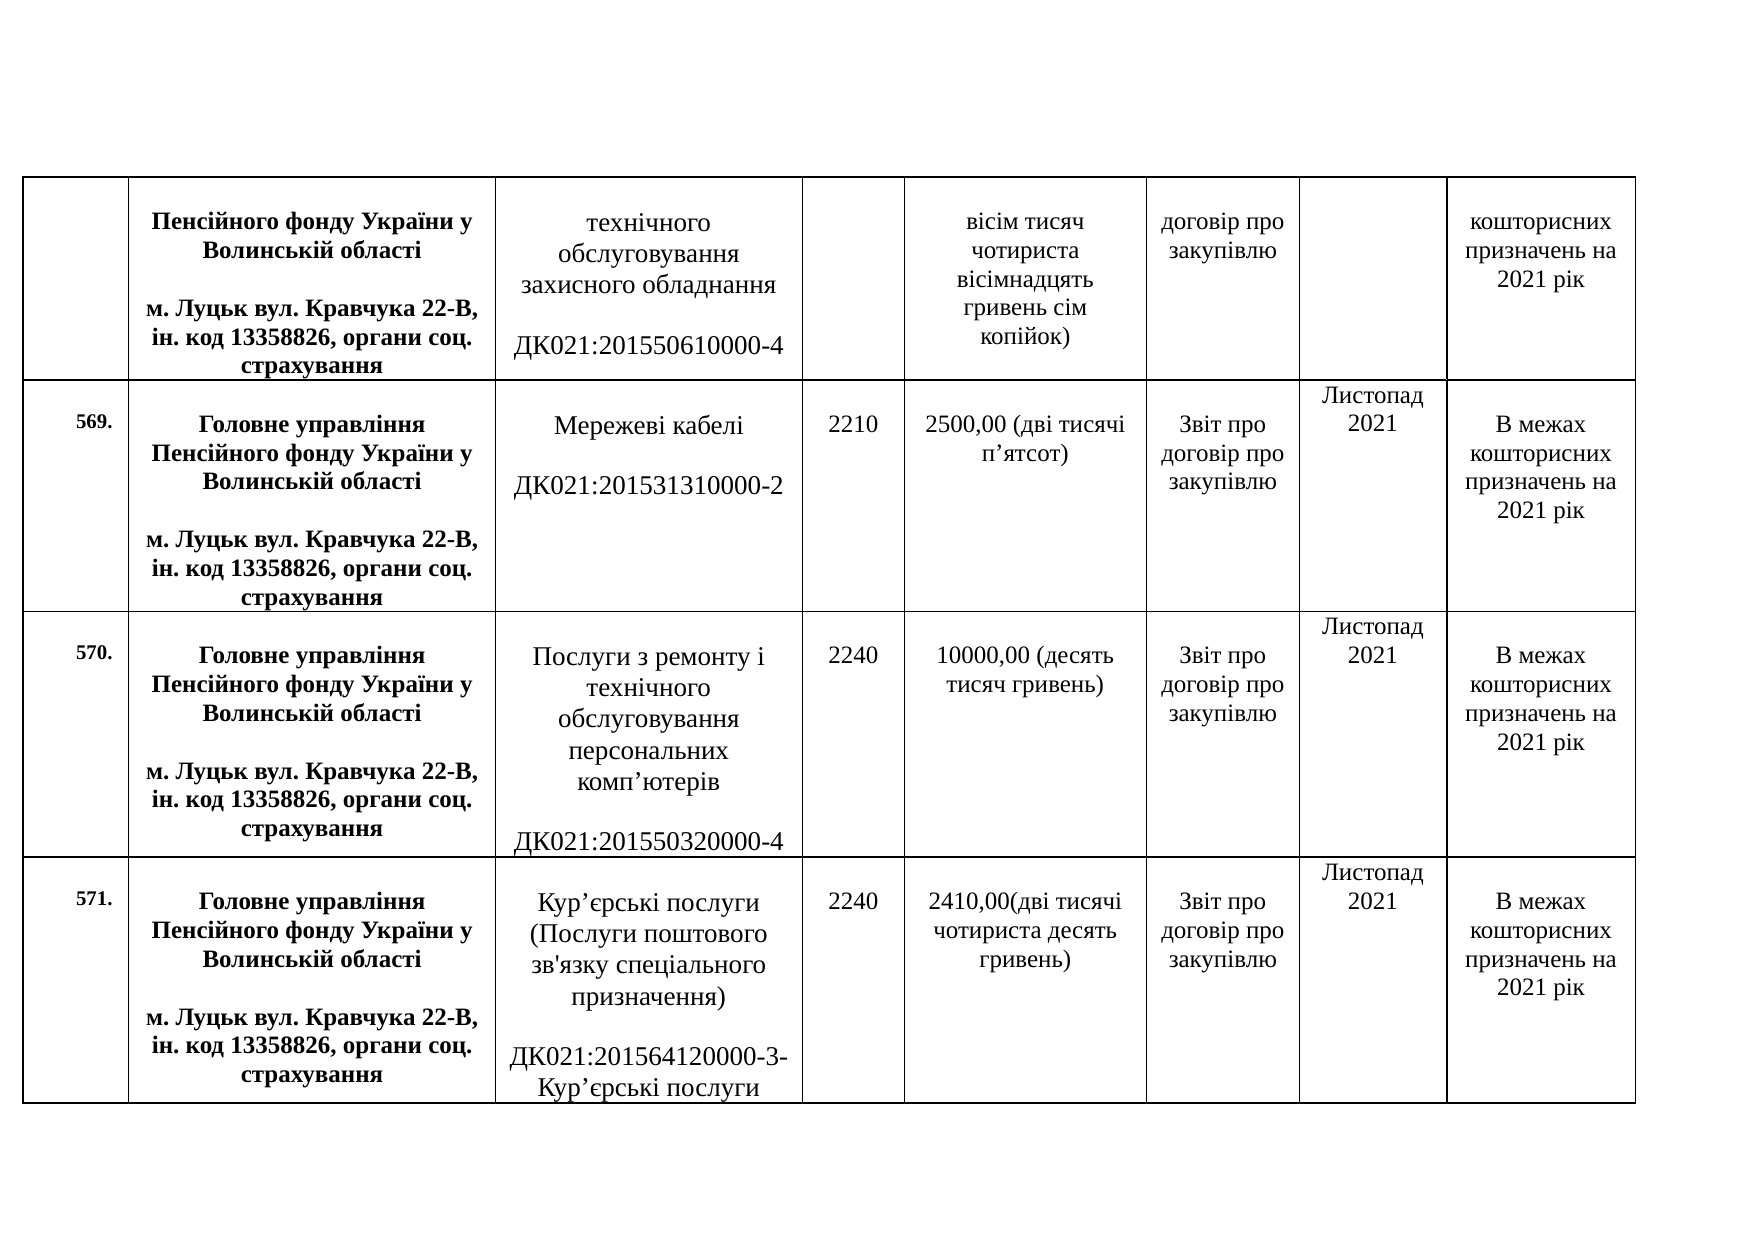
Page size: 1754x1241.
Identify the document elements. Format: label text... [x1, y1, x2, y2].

table_cell кошторисних призначень на 2021 рік [1448, 178, 1635, 379]
table_cell [24, 178, 128, 379]
table_cell Головне управління Пенсійного фонду України у Волинській області м. Луцьк вул. Кравчука 22-В, ін. код 13358826, органи соц. страхування [129, 858, 495, 1102]
table_cell договір про закупівлю [1147, 178, 1299, 379]
table_cell вісім тисяч чотириста вісімнадцять гривень сім копійок) [905, 178, 1146, 379]
table_cell Листопад 2021 [1300, 858, 1446, 1102]
table_cell Пенсійного фонду України у Волинській області м. Луцьк вул. Кравчука 22-В, ін. код 13358826, органи соц. страхування [129, 178, 495, 379]
table_cell 2500,00 (дві тисячі п’ятсот) [905, 381, 1146, 611]
table_cell 10000,00 (десять тисяч гривень) [905, 612, 1146, 856]
table_cell Звіт про договір про закупівлю [1147, 381, 1299, 611]
table_cell В межах кошторисних призначень на 2021 рік [1448, 612, 1635, 856]
table_cell Мережеві кабелі ДК021:201531310000-2 [496, 381, 802, 611]
table_cell [24, 612, 128, 856]
table_cell технічного обслуговування захисного обладнання ДК021:201550610000-4 [496, 178, 802, 379]
table_cell Листопад 2021 [1300, 381, 1446, 611]
table_cell [1300, 178, 1446, 379]
table_cell Головне управління Пенсійного фонду України у Волинській області м. Луцьк вул. Кравчука 22-В, ін. код 13358826, органи соц. страхування [129, 381, 495, 611]
table_cell 2210 [803, 381, 904, 611]
table_cell 2240 [803, 612, 904, 856]
table_cell 2240 [803, 858, 904, 1102]
table_cell В межах кошторисних призначень на 2021 рік [1448, 381, 1635, 611]
table_cell [24, 858, 128, 1102]
table_cell Листопад 2021 [1300, 612, 1446, 856]
table_cell Звіт про договір про закупівлю [1147, 612, 1299, 856]
table_cell Звіт про договір про закупівлю [1147, 858, 1299, 1102]
table_cell 2410,00(дві тисячі чотириста десять гривень) [905, 858, 1146, 1102]
table_cell Головне управління Пенсійного фонду України у Волинській області м. Луцьк вул. Кравчука 22-В, ін. код 13358826, органи соц. страхування [129, 612, 495, 856]
table_cell [24, 381, 128, 611]
table_cell Послуги з ремонту і технічного обслуговування персональних комп’ютерів ДК021:201550320000-4 [496, 612, 802, 856]
table_cell [803, 178, 904, 379]
table_cell В межах кошторисних призначень на 2021 рік [1448, 858, 1635, 1102]
table_cell Кур’єрські послуги (Послуги поштового зв'язку спеціального призначення) ДК021:201564120000-3-Кур’єрські послуги [496, 858, 802, 1102]
